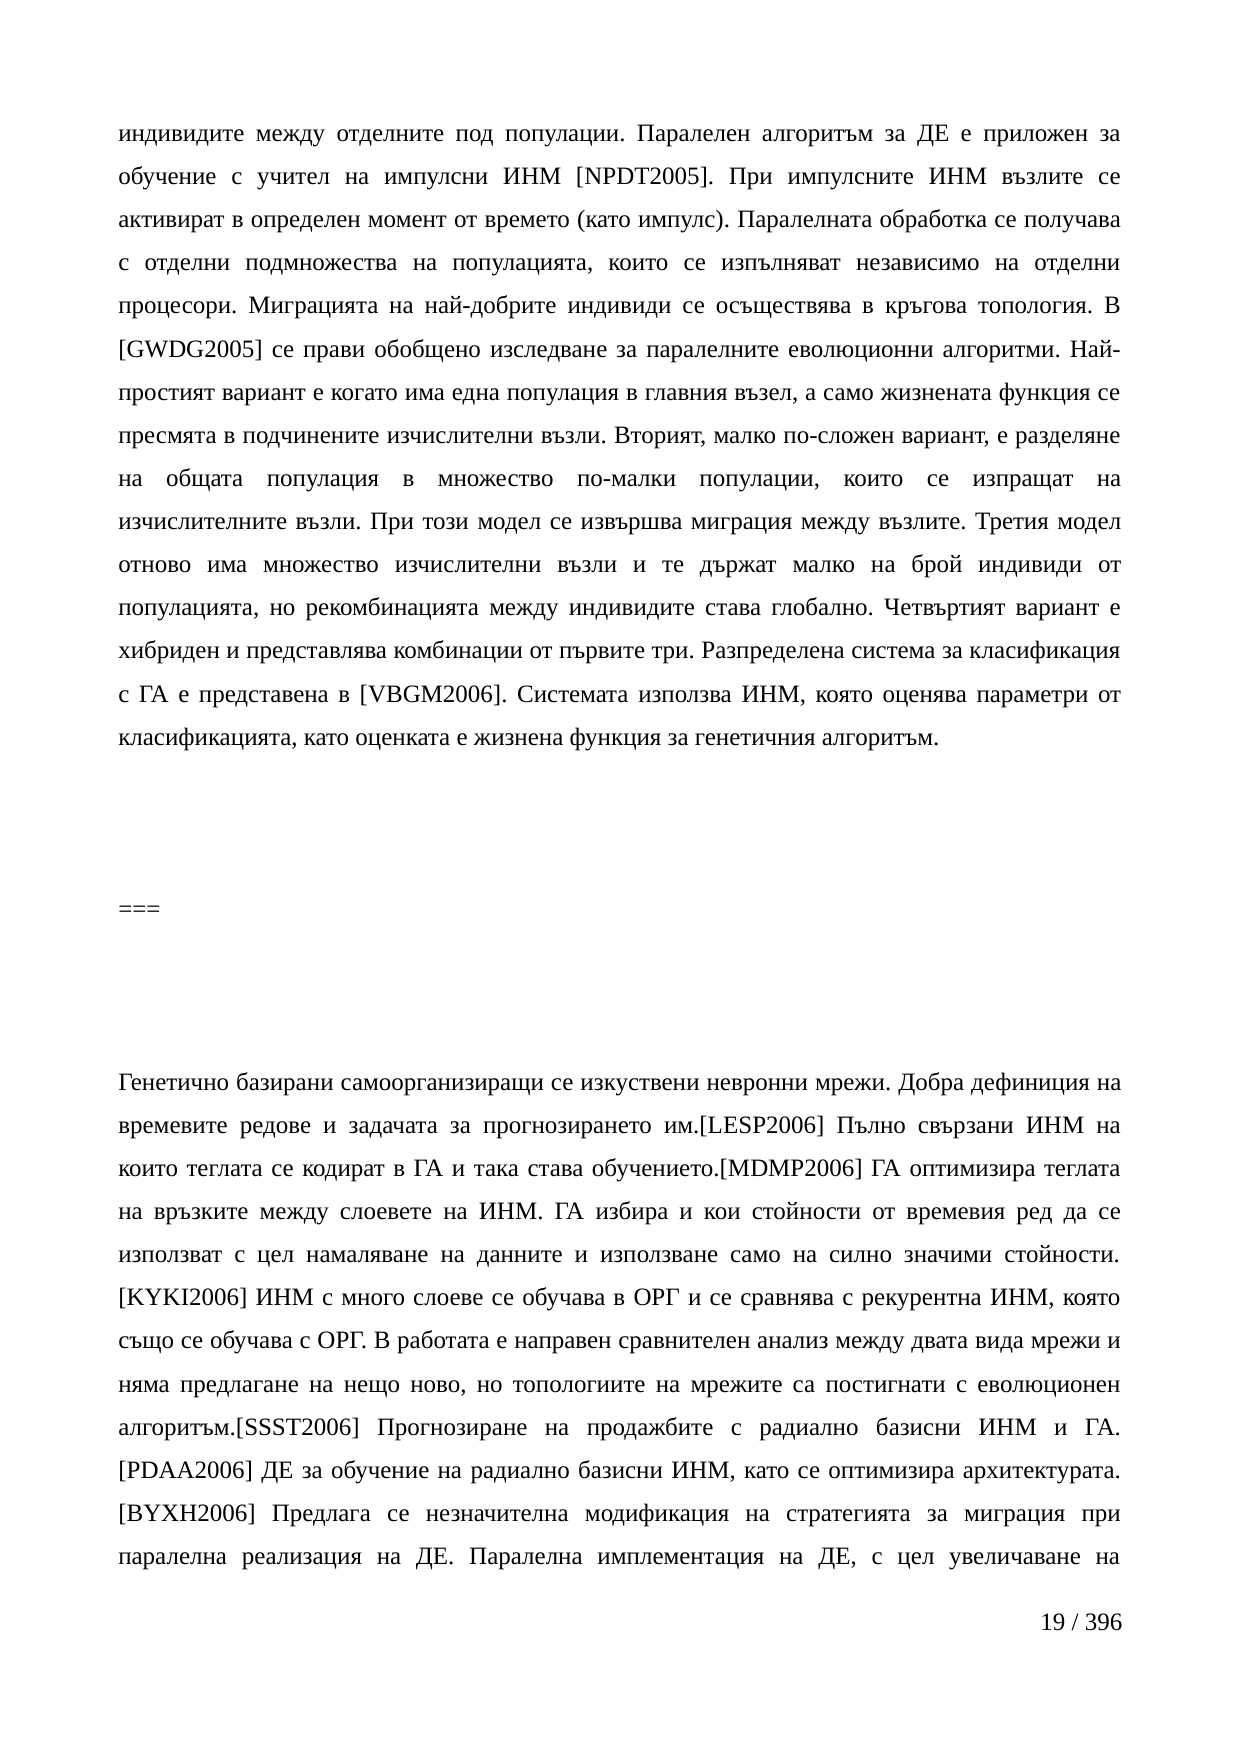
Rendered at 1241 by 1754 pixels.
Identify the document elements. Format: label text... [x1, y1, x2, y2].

text === [118, 894, 1122, 923]
text индивидите между отделните под популации. Паралелен алгоритъм за ДЕ е приложен за обучение с учител на импулсни ИНМ [NPDT2005]. При импулсните ИНМ възлите се активират в определен момент от времето (като импулс). Паралелната обработка се получава с отделни подмножества на популацията, които се изпълняват независимо на отделни процесори. Миграцията на най-добрите индивиди се осъществява в кръгова топология. В [GWDG2005] се прави обобщено изследване за паралелните еволюционни алгоритми. Най-простият вариант е когато има една популация в главния възел, а само жизнената функция се пресмята в подчинените изчислителни възли. Вторият, малко по-сложен вариант, е разделяне на общата популация в множество по-малки популации, които се изпращат на изчислителните възли. При този модел се извършва миграция между възлите. Третия модел отново има множество изчислителни възли и те държат малко на брой индивиди от популацията, но рекомбинацията между индивидите става глобално. Четвъртият вариант е хибриден и представлява комбинации от първите три. Разпределена система за класификация с ГА е представена в [VBGM2006]. Системата използва ИНМ, която оценява параметри от класификацията, като оценката е жизнена функция за генетичния алгоритъм. [118, 118, 1122, 751]
text Генетично базирани самоорганизиращи се изкуствени невронни мрежи. Добра дефиниция на времевите редове и задачата за прогнозирането им.[LESP2006] Пълно свързани ИНМ на които теглата се кодират в ГА и така става обучението.[MDMP2006] ГА оптимизира теглата на връзките между слоевете на ИНМ. ГА избира и кои стойности от времевия ред да се използват с цел намаляване на данните и използване само на силно значими стойности.[KYKI2006] ИНМ с много слоеве се обучава в ОРГ и се сравнява с рекурентна ИНМ, която също се обучава с ОРГ. В работата е направен сравнителен анализ между двата вида мрежи и няма предлагане на нещо ново, но топологиите на мрежите са постигнати с еволюционен алгоритъм.[SSST2006] Прогнозиране на продажбите с радиално базисни ИНМ и ГА.[PDAA2006] ДЕ за обучение на радиално базисни ИНМ, като се оптимизира архитектурата.[BYXH2006] Предлага се незначителна модификация на стратегията за миграция при паралелна реализация на ДЕ. Паралелна имплементация на ДЕ, с цел увеличаване на [118, 1067, 1122, 1570]
